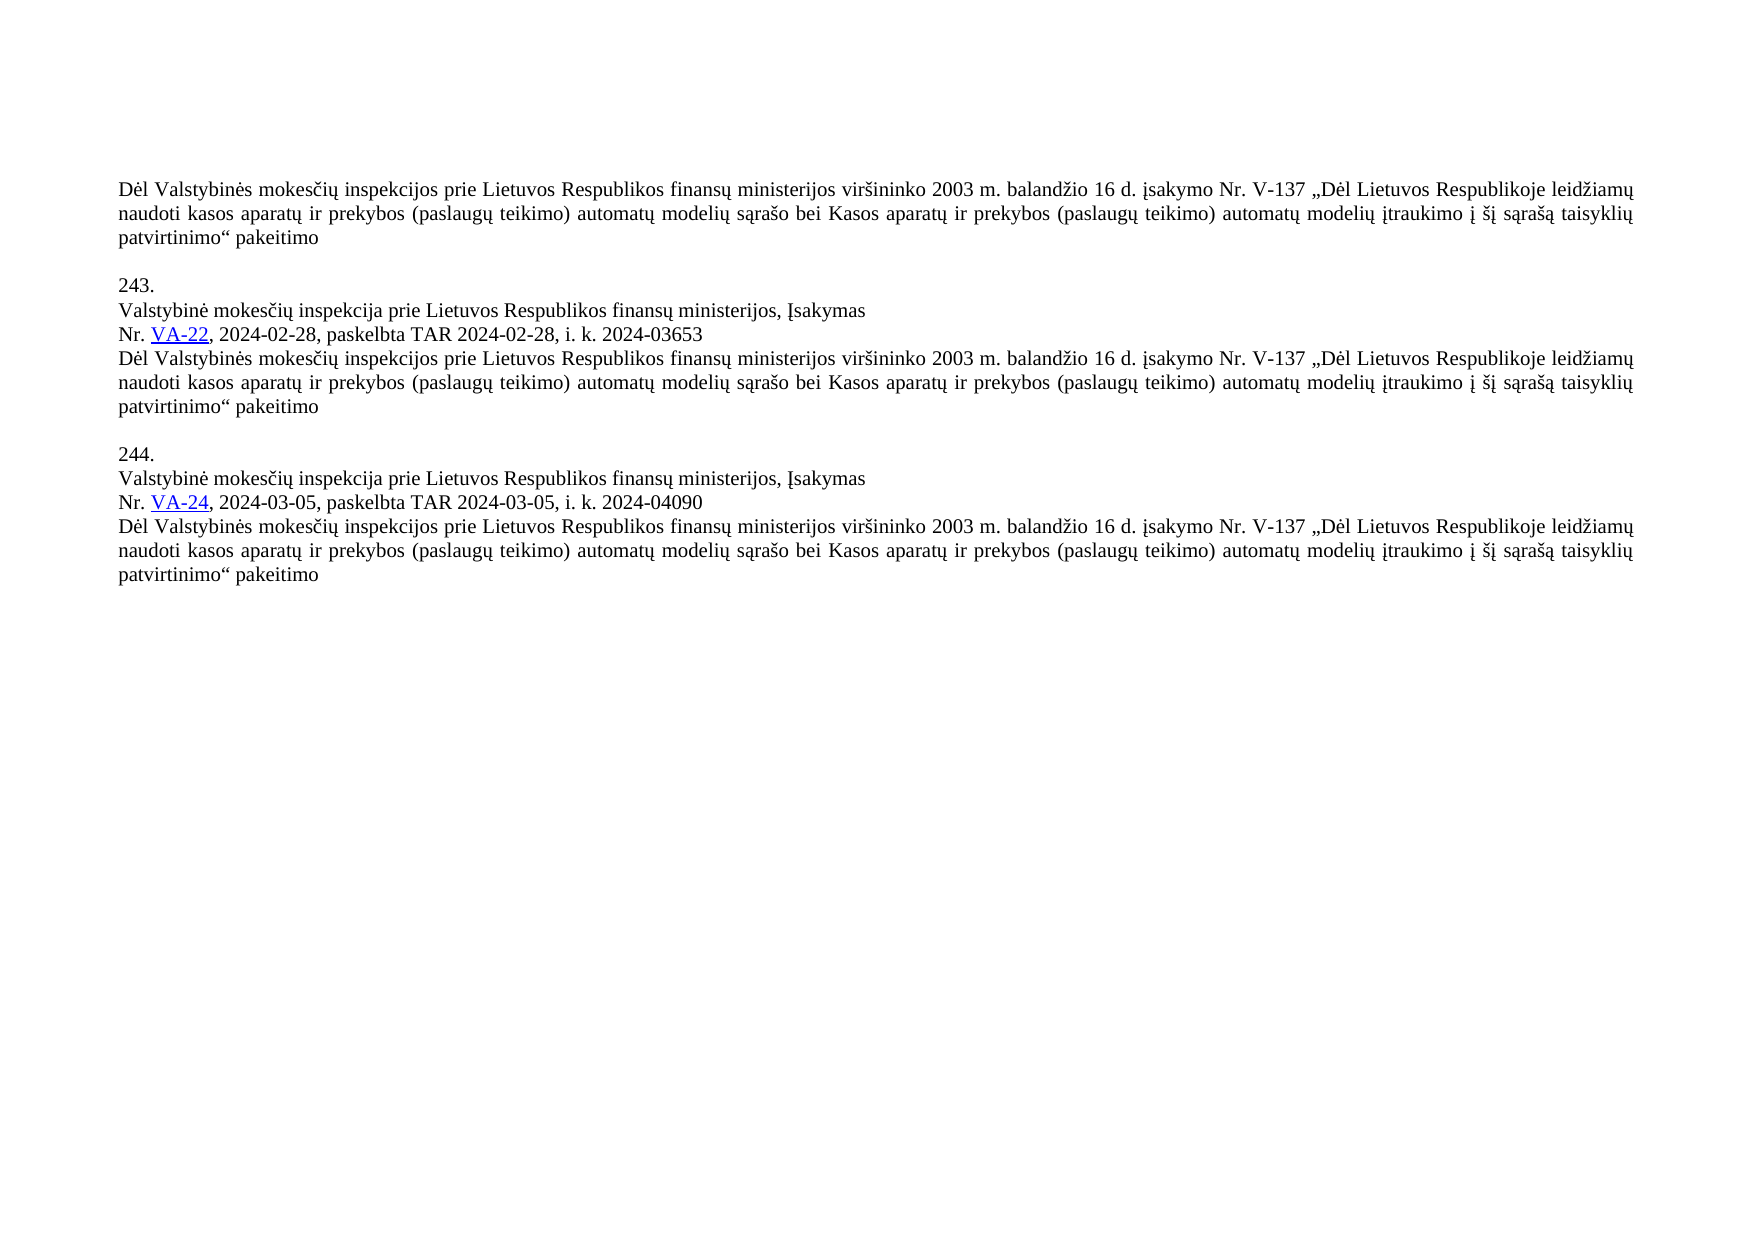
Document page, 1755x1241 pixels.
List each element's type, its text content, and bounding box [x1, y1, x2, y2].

text Nr. VA-22, 2024-02-28, paskelbta TAR 2024-02-28, i. k. 2024-03653 [118, 322, 1636, 346]
text Dėl Valstybinės mokesčių inspekcijos prie Lietuvos Respublikos finansų ministerijos viršininko 2003 m. balandžio 16 d. įsakymo Nr. V-137 „Dėl Lietuvos Respublikoje leidžiamų naudoti kasos aparatų ir prekybos (paslaugų teikimo) automatų modelių sąrašo bei Kasos aparatų ir prekybos (paslaugų teikimo) automatų modelių įtraukimo į šį sąrašą taisyklių patvirtinimo“ pakeitimo [118, 177, 1636, 249]
text Dėl Valstybinės mokesčių inspekcijos prie Lietuvos Respublikos finansų ministerijos viršininko 2003 m. balandžio 16 d. įsakymo Nr. V-137 „Dėl Lietuvos Respublikoje leidžiamų naudoti kasos aparatų ir prekybos (paslaugų teikimo) automatų modelių sąrašo bei Kasos aparatų ir prekybos (paslaugų teikimo) automatų modelių įtraukimo į šį sąrašą taisyklių patvirtinimo“ pakeitimo [118, 514, 1636, 586]
text 244. [118, 442, 1636, 466]
text Valstybinė mokesčių inspekcija prie Lietuvos Respublikos finansų ministerijos, Įsakymas [118, 466, 1636, 490]
text Valstybinė mokesčių inspekcija prie Lietuvos Respublikos finansų ministerijos, Įsakymas [118, 297, 1636, 322]
text Nr. VA-24, 2024-03-05, paskelbta TAR 2024-03-05, i. k. 2024-04090 [118, 490, 1636, 514]
text Dėl Valstybinės mokesčių inspekcijos prie Lietuvos Respublikos finansų ministerijos viršininko 2003 m. balandžio 16 d. įsakymo Nr. V-137 „Dėl Lietuvos Respublikoje leidžiamų naudoti kasos aparatų ir prekybos (paslaugų teikimo) automatų modelių sąrašo bei Kasos aparatų ir prekybos (paslaugų teikimo) automatų modelių įtraukimo į šį sąrašą taisyklių patvirtinimo“ pakeitimo [118, 346, 1636, 418]
text 243. [118, 273, 1636, 297]
